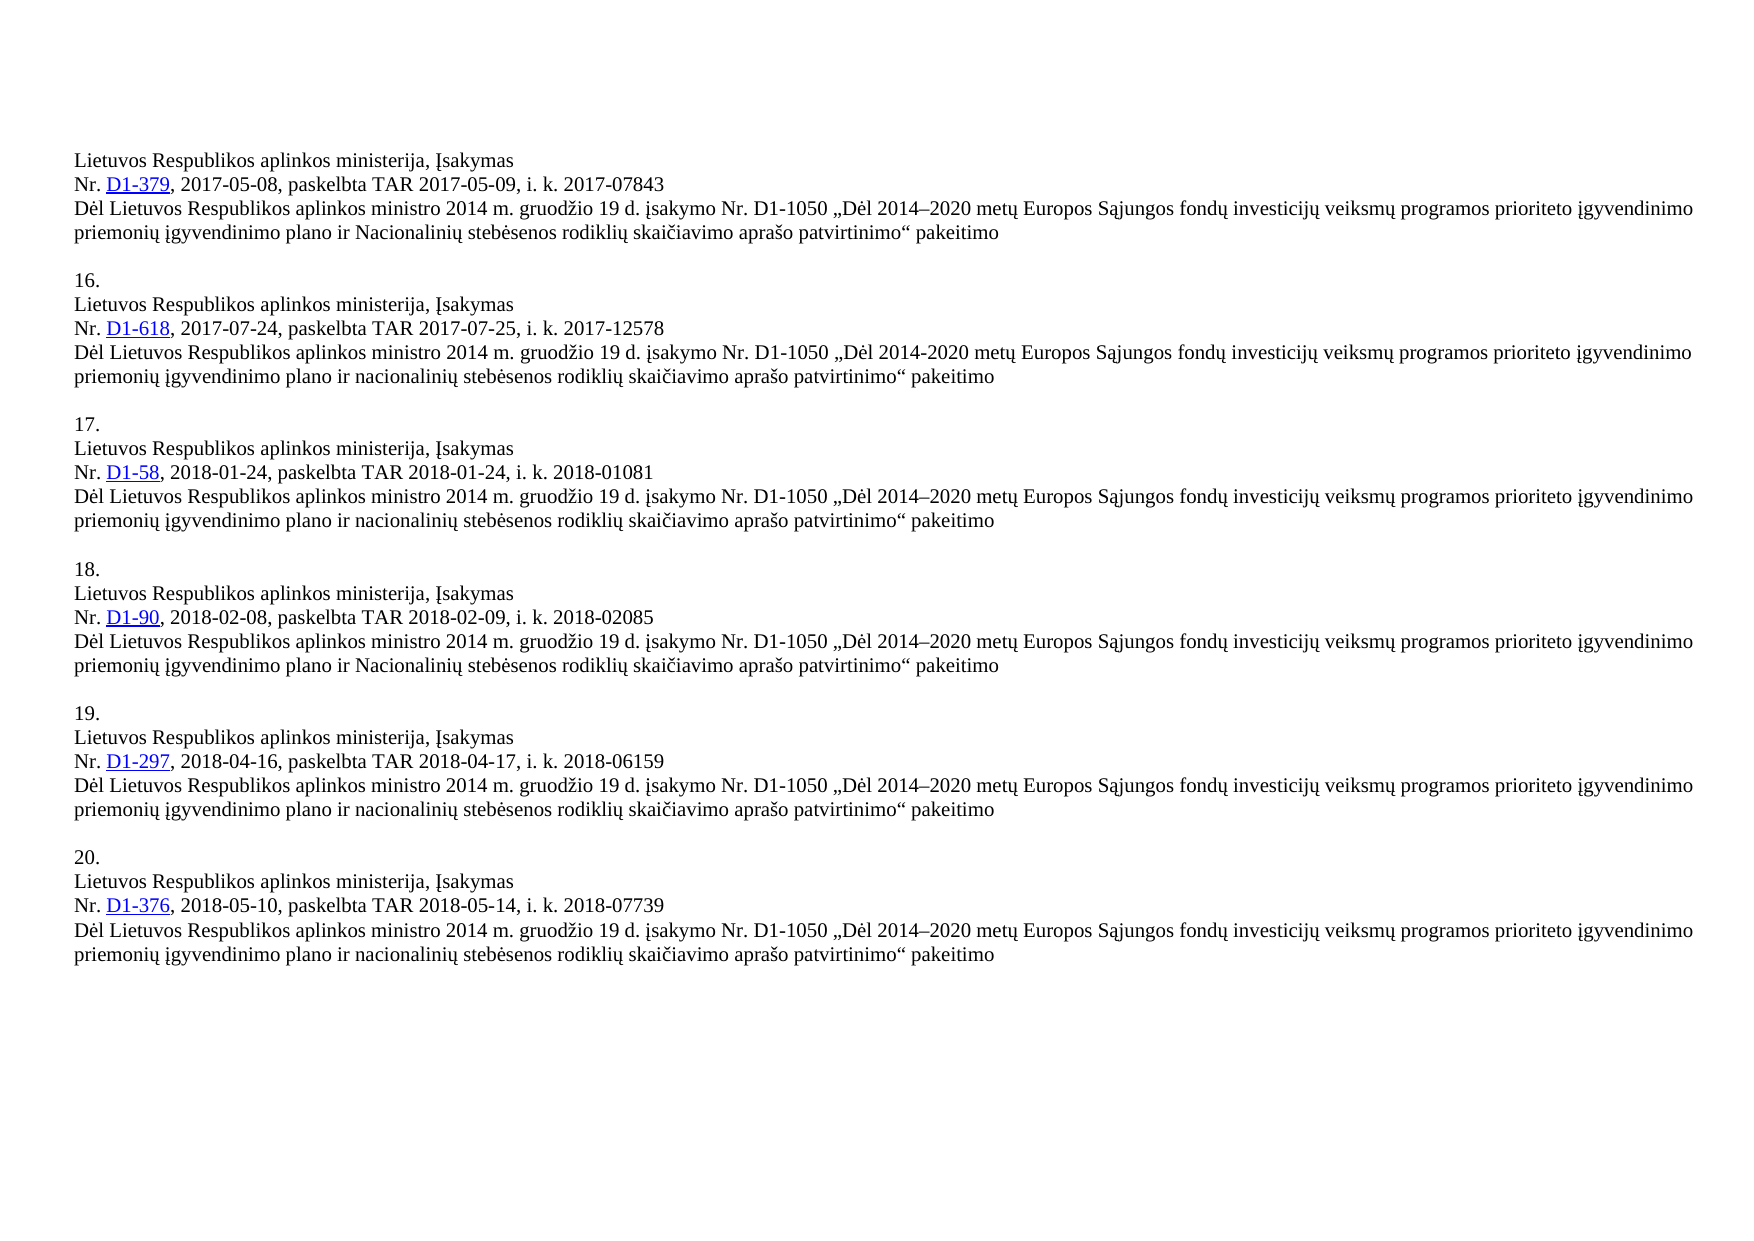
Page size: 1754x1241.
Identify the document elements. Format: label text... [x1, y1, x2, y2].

text 17. [74, 412, 1695, 436]
text Dėl Lietuvos Respublikos aplinkos ministro 2014 m. gruodžio 19 d. įsakymo Nr. D1-1050 „Dėl 2014–2020 metų Europos Sąjungos fondų investicijų veiksmų programos prioriteto įgyvendinimo priemonių įgyvendinimo plano ir Nacionalinių stebėsenos rodiklių skaičiavimo aprašo patvirtinimo“ pakeitimo [74, 629, 1695, 677]
text Nr. D1-90, 2018-02-08, paskelbta TAR 2018-02-09, i. k. 2018-02085 [74, 605, 1695, 629]
text Lietuvos Respublikos aplinkos ministerija, Įsakymas [74, 147, 1695, 172]
text Dėl Lietuvos Respublikos aplinkos ministro 2014 m. gruodžio 19 d. įsakymo Nr. D1-1050 „Dėl 2014-2020 metų Europos Sąjungos fondų investicijų veiksmų programos prioriteto įgyvendinimo priemonių įgyvendinimo plano ir nacionalinių stebėsenos rodiklių skaičiavimo aprašo patvirtinimo“ pakeitimo [74, 340, 1695, 388]
text Dėl Lietuvos Respublikos aplinkos ministro 2014 m. gruodžio 19 d. įsakymo Nr. D1-1050 „Dėl 2014–2020 metų Europos Sąjungos fondų investicijų veiksmų programos prioriteto įgyvendinimo priemonių įgyvendinimo plano ir nacionalinių stebėsenos rodiklių skaičiavimo aprašo patvirtinimo“ pakeitimo [74, 773, 1695, 821]
text Lietuvos Respublikos aplinkos ministerija, Įsakymas [74, 436, 1695, 460]
text Lietuvos Respublikos aplinkos ministerija, Įsakymas [74, 725, 1695, 749]
text Nr. D1-58, 2018-01-24, paskelbta TAR 2018-01-24, i. k. 2018-01081 [74, 460, 1695, 484]
text Lietuvos Respublikos aplinkos ministerija, Įsakymas [74, 581, 1695, 605]
text Dėl Lietuvos Respublikos aplinkos ministro 2014 m. gruodžio 19 d. įsakymo Nr. D1-1050 „Dėl 2014–2020 metų Europos Sąjungos fondų investicijų veiksmų programos prioriteto įgyvendinimo priemonių įgyvendinimo plano ir Nacionalinių stebėsenos rodiklių skaičiavimo aprašo patvirtinimo“ pakeitimo [74, 196, 1695, 244]
text Lietuvos Respublikos aplinkos ministerija, Įsakymas [74, 292, 1695, 316]
text Lietuvos Respublikos aplinkos ministerija, Įsakymas [74, 869, 1695, 893]
text 20. [74, 845, 1695, 869]
text Nr. D1-379, 2017-05-08, paskelbta TAR 2017-05-09, i. k. 2017-07843 [74, 172, 1695, 196]
text Dėl Lietuvos Respublikos aplinkos ministro 2014 m. gruodžio 19 d. įsakymo Nr. D1-1050 „Dėl 2014–2020 metų Europos Sąjungos fondų investicijų veiksmų programos prioriteto įgyvendinimo priemonių įgyvendinimo plano ir nacionalinių stebėsenos rodiklių skaičiavimo aprašo patvirtinimo“ pakeitimo [74, 484, 1695, 532]
text Dėl Lietuvos Respublikos aplinkos ministro 2014 m. gruodžio 19 d. įsakymo Nr. D1-1050 „Dėl 2014–2020 metų Europos Sąjungos fondų investicijų veiksmų programos prioriteto įgyvendinimo priemonių įgyvendinimo plano ir nacionalinių stebėsenos rodiklių skaičiavimo aprašo patvirtinimo“ pakeitimo [74, 917, 1695, 966]
text Nr. D1-376, 2018-05-10, paskelbta TAR 2018-05-14, i. k. 2018-07739 [74, 893, 1695, 917]
text 16. [74, 268, 1695, 292]
text Nr. D1-618, 2017-07-24, paskelbta TAR 2017-07-25, i. k. 2017-12578 [74, 316, 1695, 340]
text 19. [74, 701, 1695, 725]
text 18. [74, 557, 1695, 581]
text Nr. D1-297, 2018-04-16, paskelbta TAR 2018-04-17, i. k. 2018-06159 [74, 749, 1695, 773]
